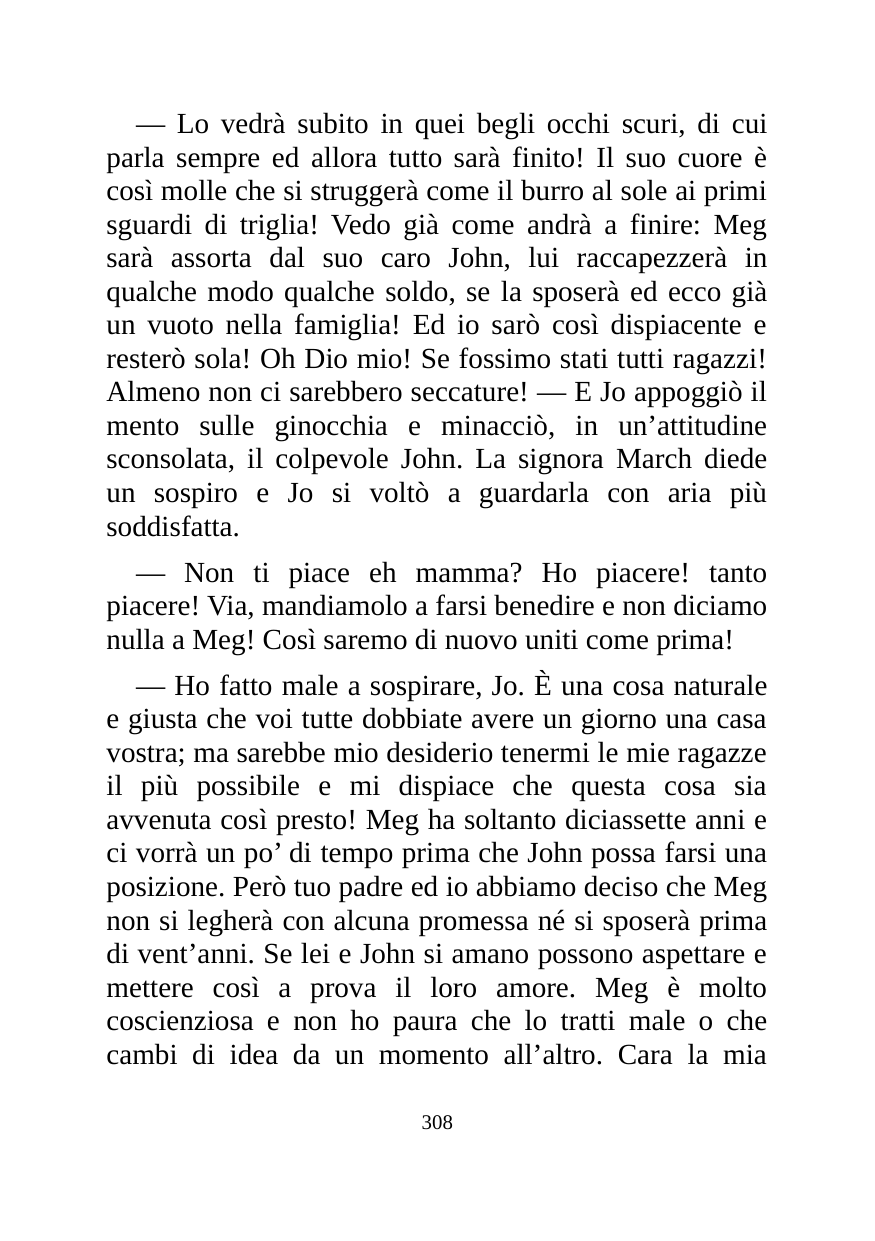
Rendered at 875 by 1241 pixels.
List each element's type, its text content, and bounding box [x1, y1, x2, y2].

text — Non ti piace eh mamma? Ho piacere! tanto piacere! Via, mandiamolo a farsi benedire e non diciamo nulla a Meg! Così saremo di nuovo uniti come prima! [106, 555, 768, 655]
text — Ho fatto male a sospirare, Jo. È una cosa naturale e giusta che voi tutte dobbiate avere un giorno una casa vostra; ma sarebbe mio desiderio tenermi le mie ragazze il più possibile e mi dispiace che questa cosa sia avvenuta così presto! Meg ha soltanto diciassette anni e ci vorrà un po’ di tempo prima che John possa farsi una posizione. Però tuo padre ed io abbiamo deciso che Meg non si legherà con alcuna promessa né si sposerà prima di vent’anni. Se lei e John si amano possono aspettare e mettere così a prova il loro amore. Meg è molto coscienziosa e non ho paura che lo tratti male o che cambi di idea da un momento all’altro. Cara la mia [106, 668, 768, 1070]
text — Lo vedrà subito in quei begli occhi scuri, di cui parla sempre ed allora tutto sarà finito! Il suo cuore è così molle che si struggerà come il burro al sole ai primi sguardi di triglia! Vedo già come andrà a finire: Meg sarà assorta dal suo caro John, lui raccapezzerà in qualche modo qualche soldo, se la sposerà ed ecco già un vuoto nella famiglia! Ed io sarò così dispiacente e resterò sola! Oh Dio mio! Se fossimo stati tutti ragazzi! Almeno non ci sarebbero seccature! — E Jo appoggiò il mento sulle ginocchia e minacciò, in un’attitudine sconsolata, il colpevole John. La signora March diede un sospiro e Jo si voltò a guardarla con aria più soddisfatta. [106, 106, 768, 542]
